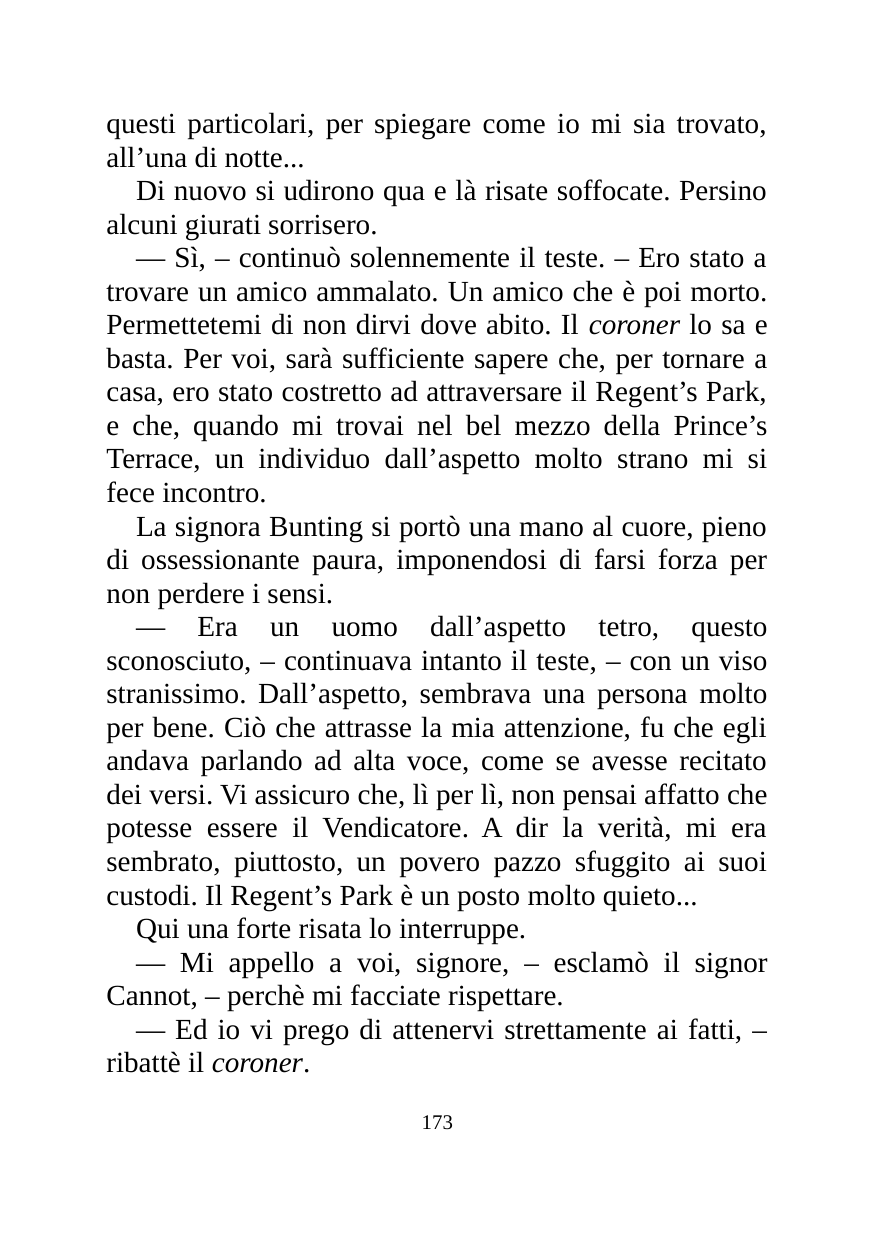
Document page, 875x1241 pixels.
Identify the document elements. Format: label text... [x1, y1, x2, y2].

text Di nuovo si udirono qua e là risate soffocate. Persino alcuni giurati sorrisero. [106, 173, 768, 240]
text La signora Bunting si portò una mano al cuore, pieno di ossessionante paura, imponendosi di farsi forza per non perdere i sensi. [106, 509, 768, 609]
text Qui una forte risata lo interruppe. [106, 911, 768, 945]
text — Era un uomo dall’aspetto tetro, questo sconosciuto, – continuava intanto il teste, – con un viso stranissimo. Dall’aspetto, sembrava una persona molto per bene. Ciò che attrasse la mia attenzione, fu che egli andava parlando ad alta voce, come se avesse recitato dei versi. Vi assicuro che, lì per lì, non pensai affatto che potesse essere il Vendicatore. A dir la verità, mi era sembrato, piuttosto, un povero pazzo sfuggito ai suoi custodi. Il Regent’s Park è un posto molto quieto... [106, 609, 768, 911]
text questi particolari, per spiegare come io mi sia trovato, all’una di notte... [106, 106, 768, 173]
text — Ed io vi prego di attenervi strettamente ai fatti, – ribattè il coroner. [106, 1012, 768, 1079]
text — Mi appello a voi, signore, – esclamò il signor Cannot, – perchè mi facciate rispettare. [106, 945, 768, 1012]
text — Sì, – continuò solennemente il teste. – Ero stato a trovare un amico ammalato. Un amico che è poi morto. Permettetemi di non dirvi dove abito. Il coroner lo sa e basta. Per voi, sarà sufficiente sapere che, per tornare a casa, ero stato costretto ad attraversare il Regent’s Park, e che, quando mi trovai nel bel mezzo della Prince’s Terrace, un individuo dall’aspetto molto strano mi si fece incontro. [106, 240, 768, 509]
